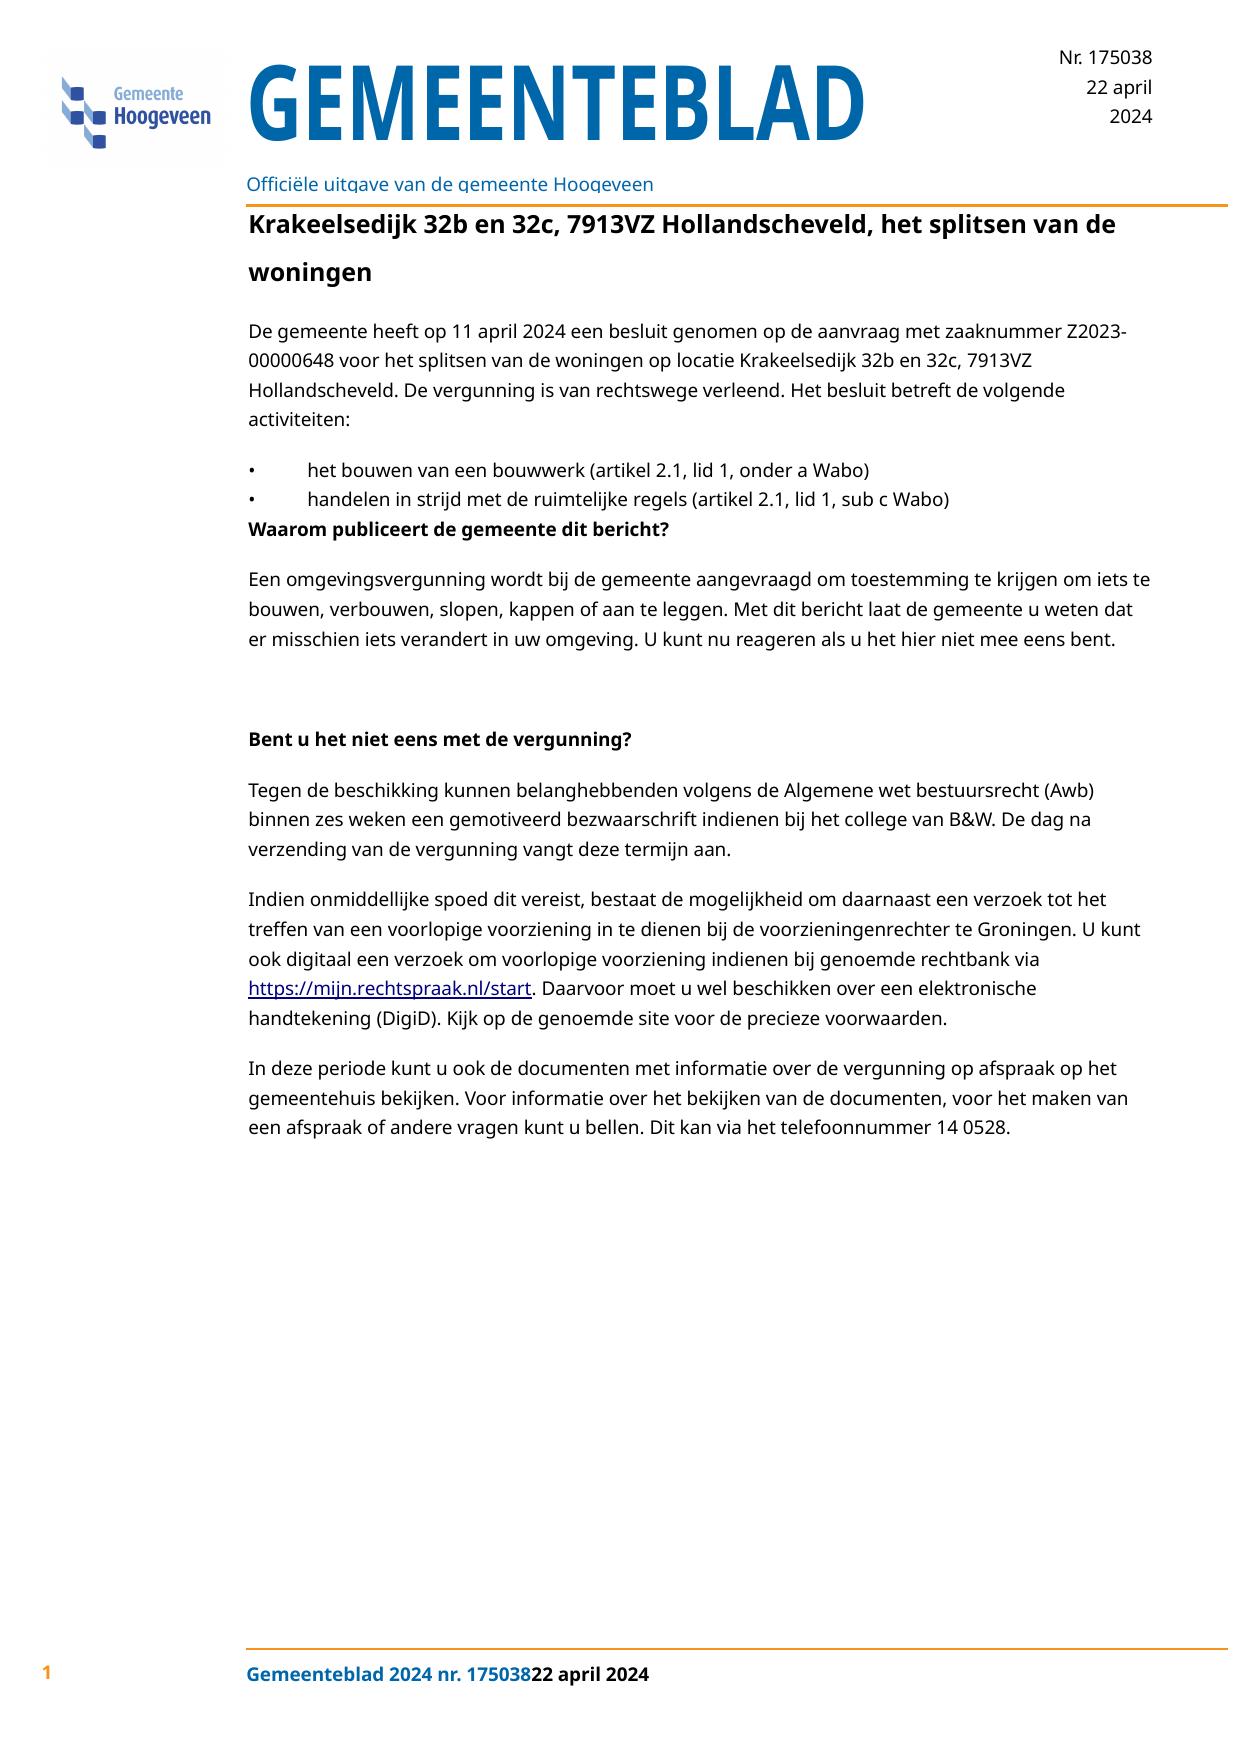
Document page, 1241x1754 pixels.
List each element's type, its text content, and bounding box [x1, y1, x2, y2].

text Krakeelsedijk 32b en 32c, 7913VZ Hollandscheveld, het splitsen van de woningen [248, 207, 1152, 288]
text In deze periode kunt u ook de documenten met informatie over de vergunning op afspraak op het gemeentehuis bekijken. Voor informatie over het bekijken van de documenten, voor het maken van een afspraak of andere vragen kunt u bellen. Dit kan via het telefoonnummer 14 0528. [248, 1055, 1152, 1140]
list het bouwen van een bouwwerk (artikel 2.1, lid 1, onder a Wabo) [248, 457, 1152, 483]
picture [41, 47, 231, 172]
text Tegen de beschikking kunnen belanghebbenden volgens de Algemene wet bestuursrecht (Awb) binnen zes weken een gemotiveerd bezwaarschrift indienen bij het college van B&W. De dag na verzending van de vergunning vangt deze termijn aan. [248, 777, 1152, 862]
list handelen in strijd met de ruimtelijke regels (artikel 2.1, lid 1, sub c Wabo) [248, 487, 1152, 512]
text Een omgevingsvergunning wordt bij de gemeente aangevraagd om toestemming te krijgen om iets te bouwen, verbouwen, slopen, kappen of aan te leggen. Met dit bericht laat de gemeente u weten dat er misschien iets verandert in uw omgeving. U kunt nu reageren als u het hier niet mee eens bent. [248, 567, 1152, 652]
text De gemeente heeft op 11 april 2024 een besluit genomen op de aanvraag met zaaknummer Z2023-00000648 voor het splitsen van de woningen op locatie Krakeelsedijk 32b en 32c, 7913VZ Hollandscheveld. De vergunning is van rechtswege verleend. Het besluit betreft de volgende activiteiten: [248, 318, 1152, 432]
text Bent u het niet eens met de vergunning? [248, 727, 1152, 752]
text Waarom publiceert de gemeente dit bericht? [248, 516, 1152, 542]
text Indien onmiddellijke spoed dit vereist, bestaat de mogelijkheid om daarnaast een verzoek tot het treffen van een voorlopige voorziening in te dienen bij de voorzieningenrechter te Groningen. U kunt ook digitaal een verzoek om voorlopige voorziening indienen bij genoemde rechtbank via https://mijn.rechtspraak.nl/start. Daarvoor moet u wel beschikken over een elektronische handtekening (DigiD). Kijk op de genoemde site voor de precieze voorwaarden. [248, 887, 1152, 1031]
